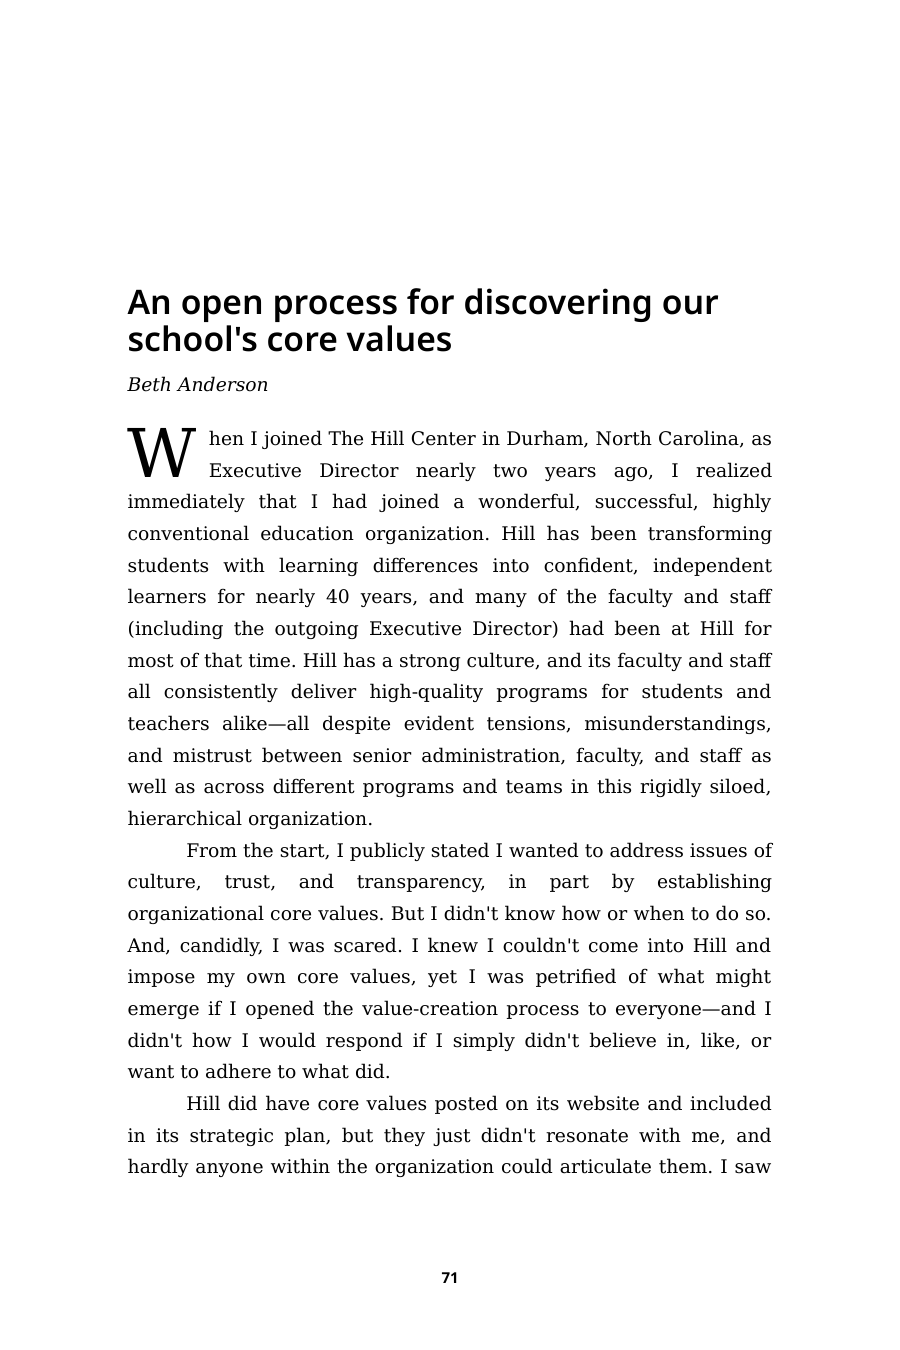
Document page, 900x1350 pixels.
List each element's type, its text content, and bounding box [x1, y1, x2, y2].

text When I joined The Hill Center in Durham, North Carolina, as Executive Director nearly two years ago, I realized immediately that I had joined a wonderful, successful, highly conventional education organization. Hill has been transforming students with learning differences into confident, independent learners for nearly 40 years, and many of the faculty and staff (including the outgoing Executive Director) had been at Hill for most of that time. Hill has a strong culture, and its faculty and staff all consistently deliver high-quality programs for students and teachers alike—all despite evident tensions, misunderstandings, and mistrust between senior administration, faculty, and staff as well as across different programs and teams in this rigidly siloed, hierarchical organization. [127, 428, 772, 830]
text Beth Anderson [127, 374, 772, 396]
text Hill did have core values posted on its website and included in its strategic plan, but they just didn't resonate with me, and hardly anyone within the organization could articulate them. I saw [127, 1093, 772, 1178]
subtitle An open process for discovering our school's core values [127, 283, 772, 361]
text From the start, I publicly stated I wanted to address issues of culture, trust, and transparency, in part by establishing organizational core values. But I didn't know how or when to do so. And, candidly, I was scared. I knew I couldn't come into Hill and impose my own core values, yet I was petrified of what might emerge if I opened the value-creation process to everyone—and I didn't how I would respond if I simply didn't believe in, like, or want to adhere to what did. [127, 840, 772, 1083]
